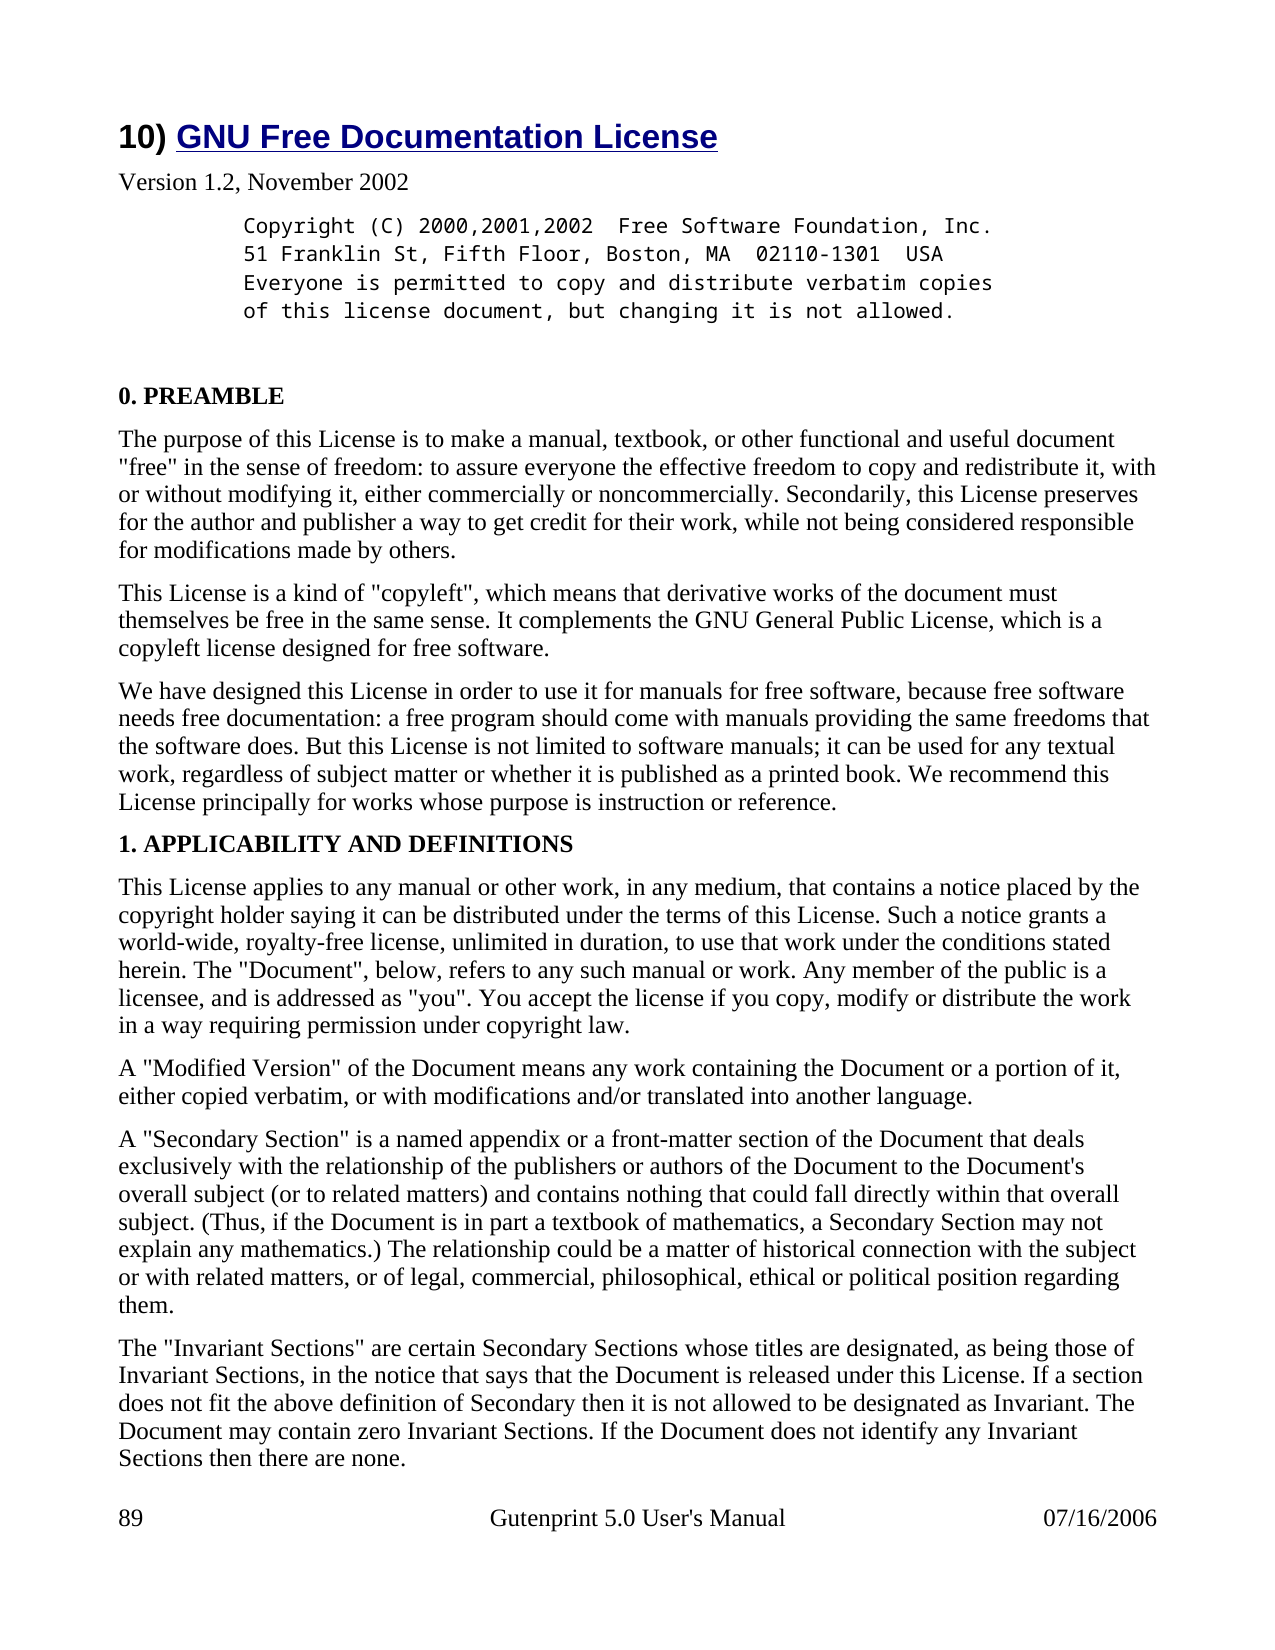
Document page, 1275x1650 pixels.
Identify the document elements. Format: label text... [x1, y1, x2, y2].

text A "Modified Version" of the Document means any work containing the Document or a portion of it, either copied verbatim, or with modifications and/or translated into another language. [118, 1054, 1157, 1110]
text Version 1.2, November 2002 [118, 168, 1157, 196]
text Copyright (C) 2000,2001,2002 Free Software Foundation, Inc. [118, 211, 1157, 239]
text 0. PREAMBLE [118, 382, 1157, 410]
text Everyone is permitted to copy and distribute verbatim copies [118, 268, 1157, 296]
text A "Secondary Section" is a named appendix or a front-matter section of the Document that deals exclusively with the relationship of the publishers or authors of the Document to the Document's overall subject (or to related matters) and contains nothing that could fall directly within that overall subject. (Thus, if the Document is in part a textbook of mathematics, a Secondary Section may not explain any mathematics.) The relationship could be a matter of historical connection with the subject or with related matters, or of legal, commercial, philosophical, ethical or political position regarding them. [118, 1125, 1157, 1319]
text We have designed this License in order to use it for manuals for free software, because free software needs free documentation: a free program should come with manuals providing the same freedoms that the software does. But this License is not limited to software manuals; it can be used for any textual work, regardless of subject matter or whether it is published as a printed book. We recommend this License principally for works whose purpose is instruction or reference. [118, 677, 1157, 815]
subtitle GNU Free Documentation License [118, 118, 1157, 156]
text 51 Franklin St, Fifth Floor, Boston, MA 02110-1301 USA [118, 239, 1157, 268]
text The purpose of this License is to make a manual, textbook, or other functional and useful document "free" in the sense of freedom: to assure everyone the effective freedom to copy and redistribute it, with or without modifying it, either commercially or noncommercially. Secondarily, this License preserves for the author and publisher a way to get credit for their work, while not being considered responsible for modifications made by others. [118, 425, 1157, 564]
text This License applies to any manual or other work, in any medium, that contains a notice placed by the copyright holder saying it can be distributed under the terms of this License. Such a notice grants a world-wide, royalty-free license, unlimited in duration, to use that work under the conditions stated herein. The "Document", below, refers to any such manual or work. Any member of the public is a licensee, and is addressed as "you". You accept the license if you copy, modify or distribute the work in a way requiring permission under copyright law. [118, 873, 1157, 1039]
text 1. APPLICABILITY AND DEFINITIONS [118, 830, 1157, 858]
text The "Invariant Sections" are certain Secondary Sections whose titles are designated, as being those of Invariant Sections, in the notice that says that the Document is released under this License. If a section does not fit the above definition of Secondary then it is not allowed to be designated as Invariant. The Document may contain zero Invariant Sections. If the Document does not identify any Invariant Sections then there are none. [118, 1334, 1157, 1472]
text of this license document, but changing it is not allowed. [118, 296, 1157, 324]
text This License is a kind of "copyleft", which means that derivative works of the document must themselves be free in the same sense. It complements the GNU General Public License, which is a copyleft license designed for free software. [118, 579, 1157, 662]
